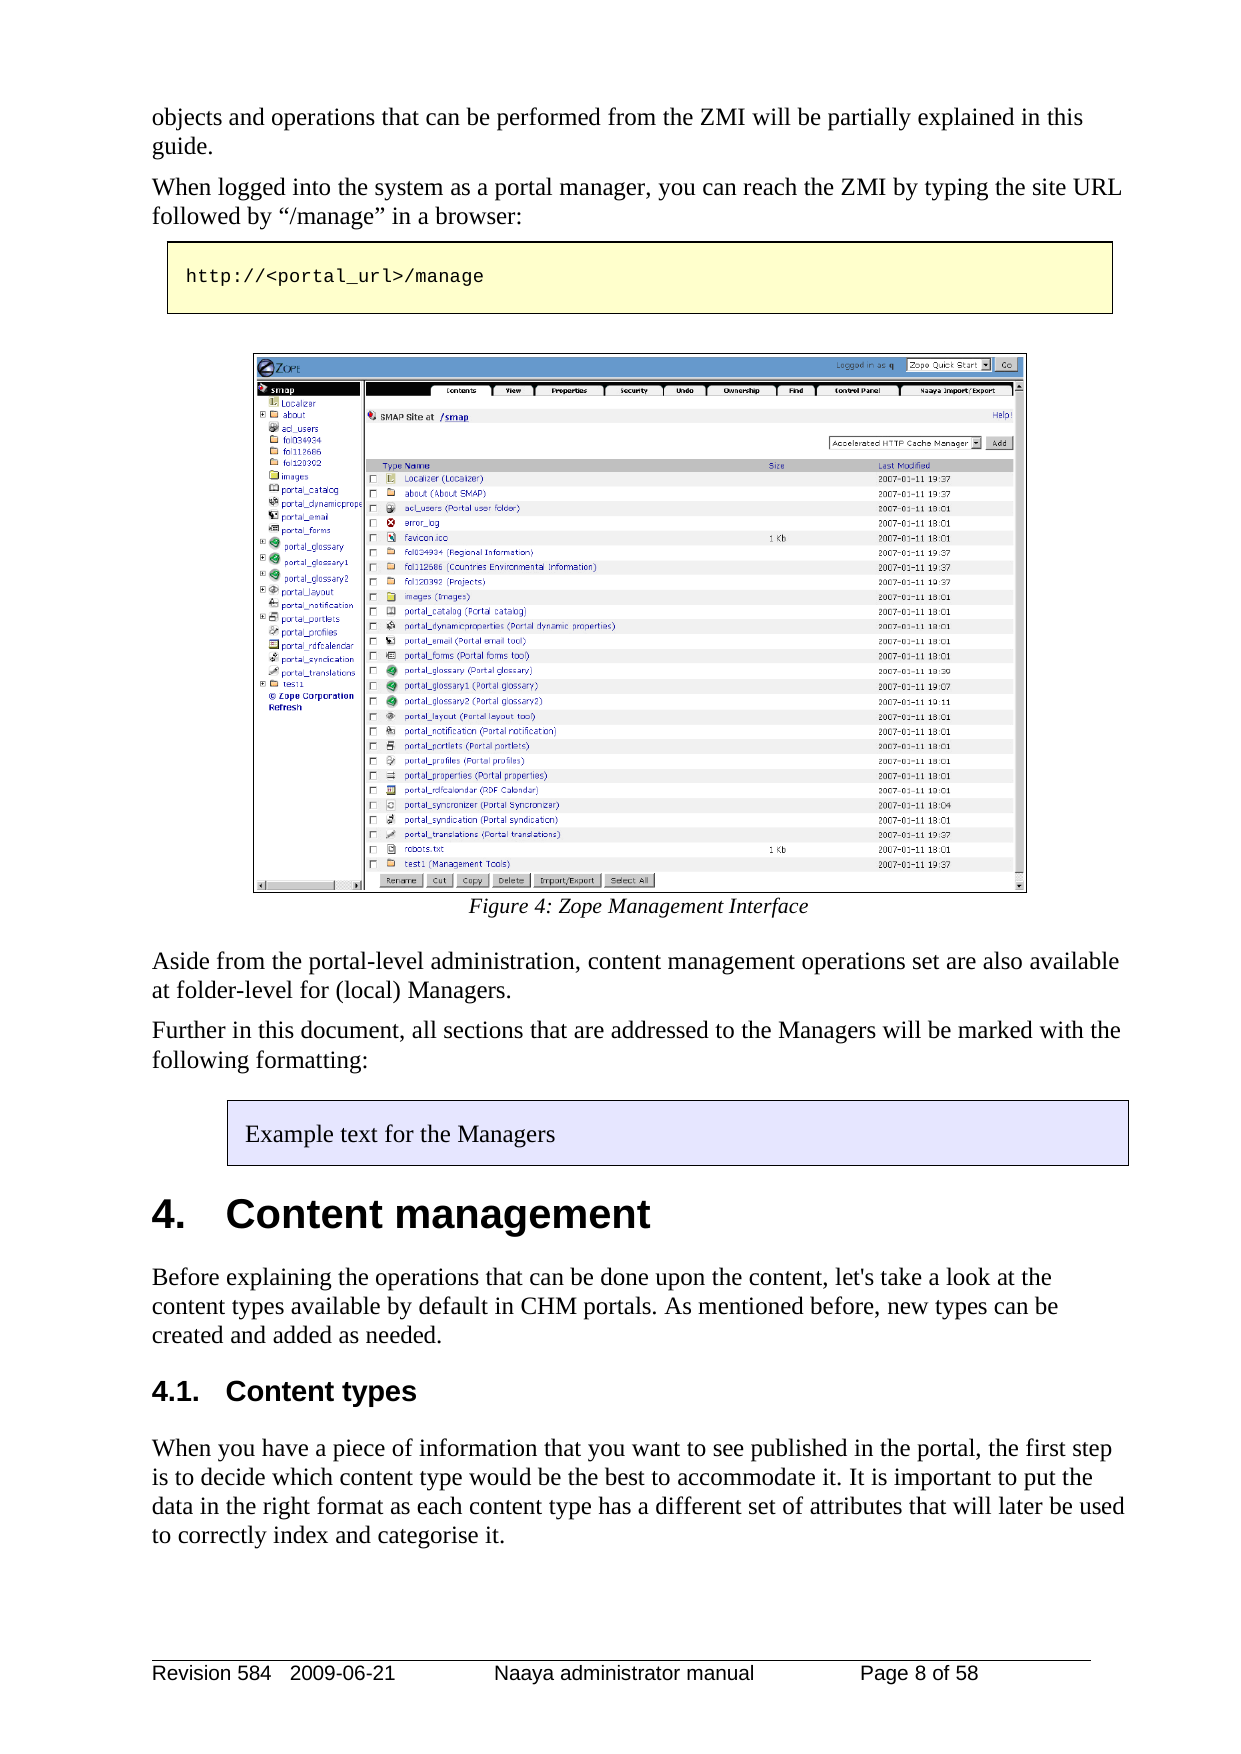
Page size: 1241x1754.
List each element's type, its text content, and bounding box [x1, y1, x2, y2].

text Further in this document, all sections that are addressed to the Managers will be marked with the following formatting: [152, 1015, 1128, 1073]
text Figure 4: Zope Management Interface [252, 354, 1027, 919]
text When you have a piece of information that you want to see published in the portal, the first step is to decide which content type would be the best to accommodate it. It is important to put the data in the right format as each content type has a different set of attributes that will later be used to correctly index and categorise it. [152, 1432, 1128, 1549]
text objects and operations that can be performed from the ZMI will be partially explained in this guide. [152, 102, 1128, 160]
subtitle Content types [152, 1374, 1128, 1408]
text Before explaining the operations that can be done upon the content, let's take a look at the content types available by default in CHM portals. As mentioned before, new types can be created and added as needed. [152, 1262, 1128, 1349]
text Example text for the Managers [228, 1101, 1128, 1165]
subtitle Content management [151, 1189, 1128, 1237]
list http://<portal_url>/manage [168, 263, 1112, 284]
text Aside from the portal-level administration, content management operations set are also available at folder-level for (local) Managers. [152, 946, 1128, 1004]
text When logged into the system as a portal manager, you can reach the ZMI by typing the site URL followed by “/manage” in a browser: [152, 171, 1128, 229]
